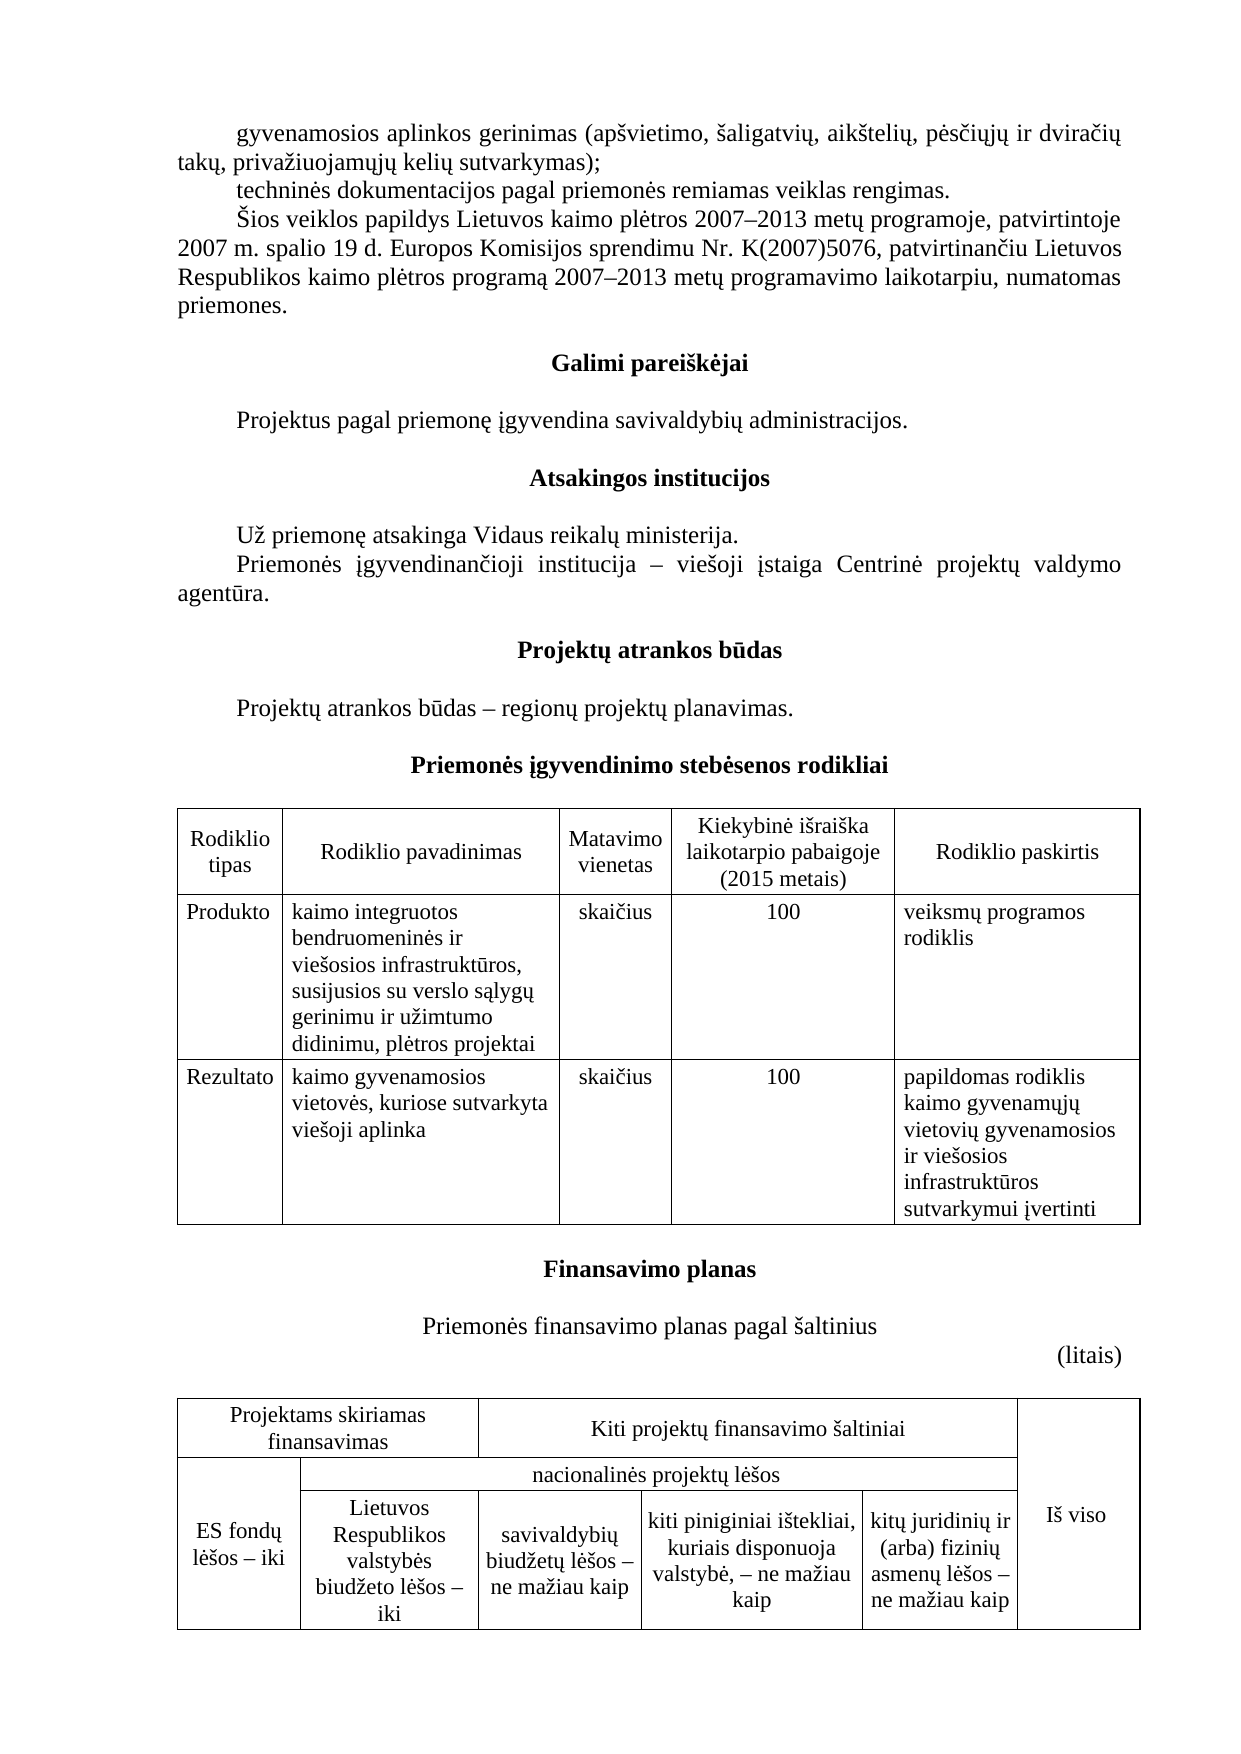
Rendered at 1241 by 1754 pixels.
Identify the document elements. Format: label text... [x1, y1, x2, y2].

text Priemonės įgyvendinančioji institucija – viešoji įstaiga Centrinė projektų valdymo agentūra. [177, 549, 1122, 607]
table_header Rodiklio tipas [178, 809, 282, 894]
table_cell skaičius [560, 895, 671, 1059]
table_header Rodiklio pavadinimas [283, 809, 559, 894]
text Galimi pareiškėjai [177, 348, 1122, 377]
text Už priemonę atsakinga Vidaus reikalų ministerija. [177, 521, 1122, 549]
table_cell ES fondų lėšos – iki [178, 1458, 300, 1629]
text Finansavimo planas [177, 1254, 1122, 1283]
table_cell Rezultato [178, 1060, 282, 1224]
table_header Projektams skiriamas finansavimas [178, 1399, 478, 1457]
text Šios veiklos papildys Lietuvos kaimo plėtros 2007–2013 metų programoje, patvirtintoje 2007 m. spalio 19 d. Europos Komisijos sprendimu Nr. K(2007)5076, patvirtinančiu Lietuvos Respublikos kaimo plėtros programą 2007–2013 metų programavimo laikotarpiu, numatomas priemones. [177, 204, 1122, 319]
table_cell savivaldybių biudžetų lėšos – ne mažiau kaip [479, 1491, 641, 1629]
table_cell 100 [672, 895, 894, 1059]
table_cell papildomas rodiklis kaimo gyvenamųjų vietovių gyvenamosios ir viešosios infrastruktūros sutvarkymui įvertinti [895, 1060, 1139, 1224]
text techninės dokumentacijos pagal priemonės remiamas veiklas rengimas. [177, 176, 1122, 204]
table_cell 100 [672, 1060, 894, 1224]
table_cell Produkto [178, 895, 282, 1059]
text gyvenamosios aplinkos gerinimas (apšvietimo, šaligatvių, aikštelių, pėsčiųjų ir dviračių takų, privažiuojamųjų kelių sutvarkymas); [177, 118, 1122, 176]
table_header Iš viso [1018, 1399, 1139, 1629]
text Projektų atrankos būdas [177, 636, 1122, 664]
table_cell skaičius [560, 1060, 671, 1224]
text Priemonės finansavimo planas pagal šaltinius [177, 1311, 1122, 1340]
table_cell kaimo integruotos bendruomeninės ir viešosios infrastruktūros, susijusios su verslo sąlygų gerinimu ir užimtumo didinimu, plėtros projektai [283, 895, 559, 1059]
text Priemonės įgyvendinimo stebėsenos rodikliai [177, 751, 1122, 779]
table_cell nacionalinės projektų lėšos [301, 1458, 1017, 1490]
text Projektus pagal priemonę įgyvendina savivaldybių administracijos. [177, 406, 1122, 434]
table_cell veiksmų programos rodiklis [895, 895, 1139, 1059]
table_cell kiti piniginiai ištekliai, kuriais disponuoja valstybė, – ne mažiau kaip [642, 1491, 862, 1629]
text Atsakingos institucijos [177, 463, 1122, 492]
text Projektų atrankos būdas – regionų projektų planavimas. [177, 693, 1122, 722]
table_cell Lietuvos Respublikos valstybės biudžeto lėšos – iki [301, 1491, 478, 1629]
table_cell kitų juridinių ir (arba) fizinių asmenų lėšos – ne mažiau kaip [863, 1491, 1017, 1629]
table_cell kaimo gyvenamosios vietovės, kuriose sutvarkyta viešoji aplinka [283, 1060, 559, 1224]
table_header Kiti projektų finansavimo šaltiniai [479, 1399, 1017, 1457]
table_header Matavimo vienetas [560, 809, 671, 894]
table_header Rodiklio paskirtis [895, 809, 1139, 894]
text (litais) [177, 1340, 1122, 1369]
table_header Kiekybinė išraiška laikotarpio pabaigoje (2015 metais) [672, 809, 894, 894]
